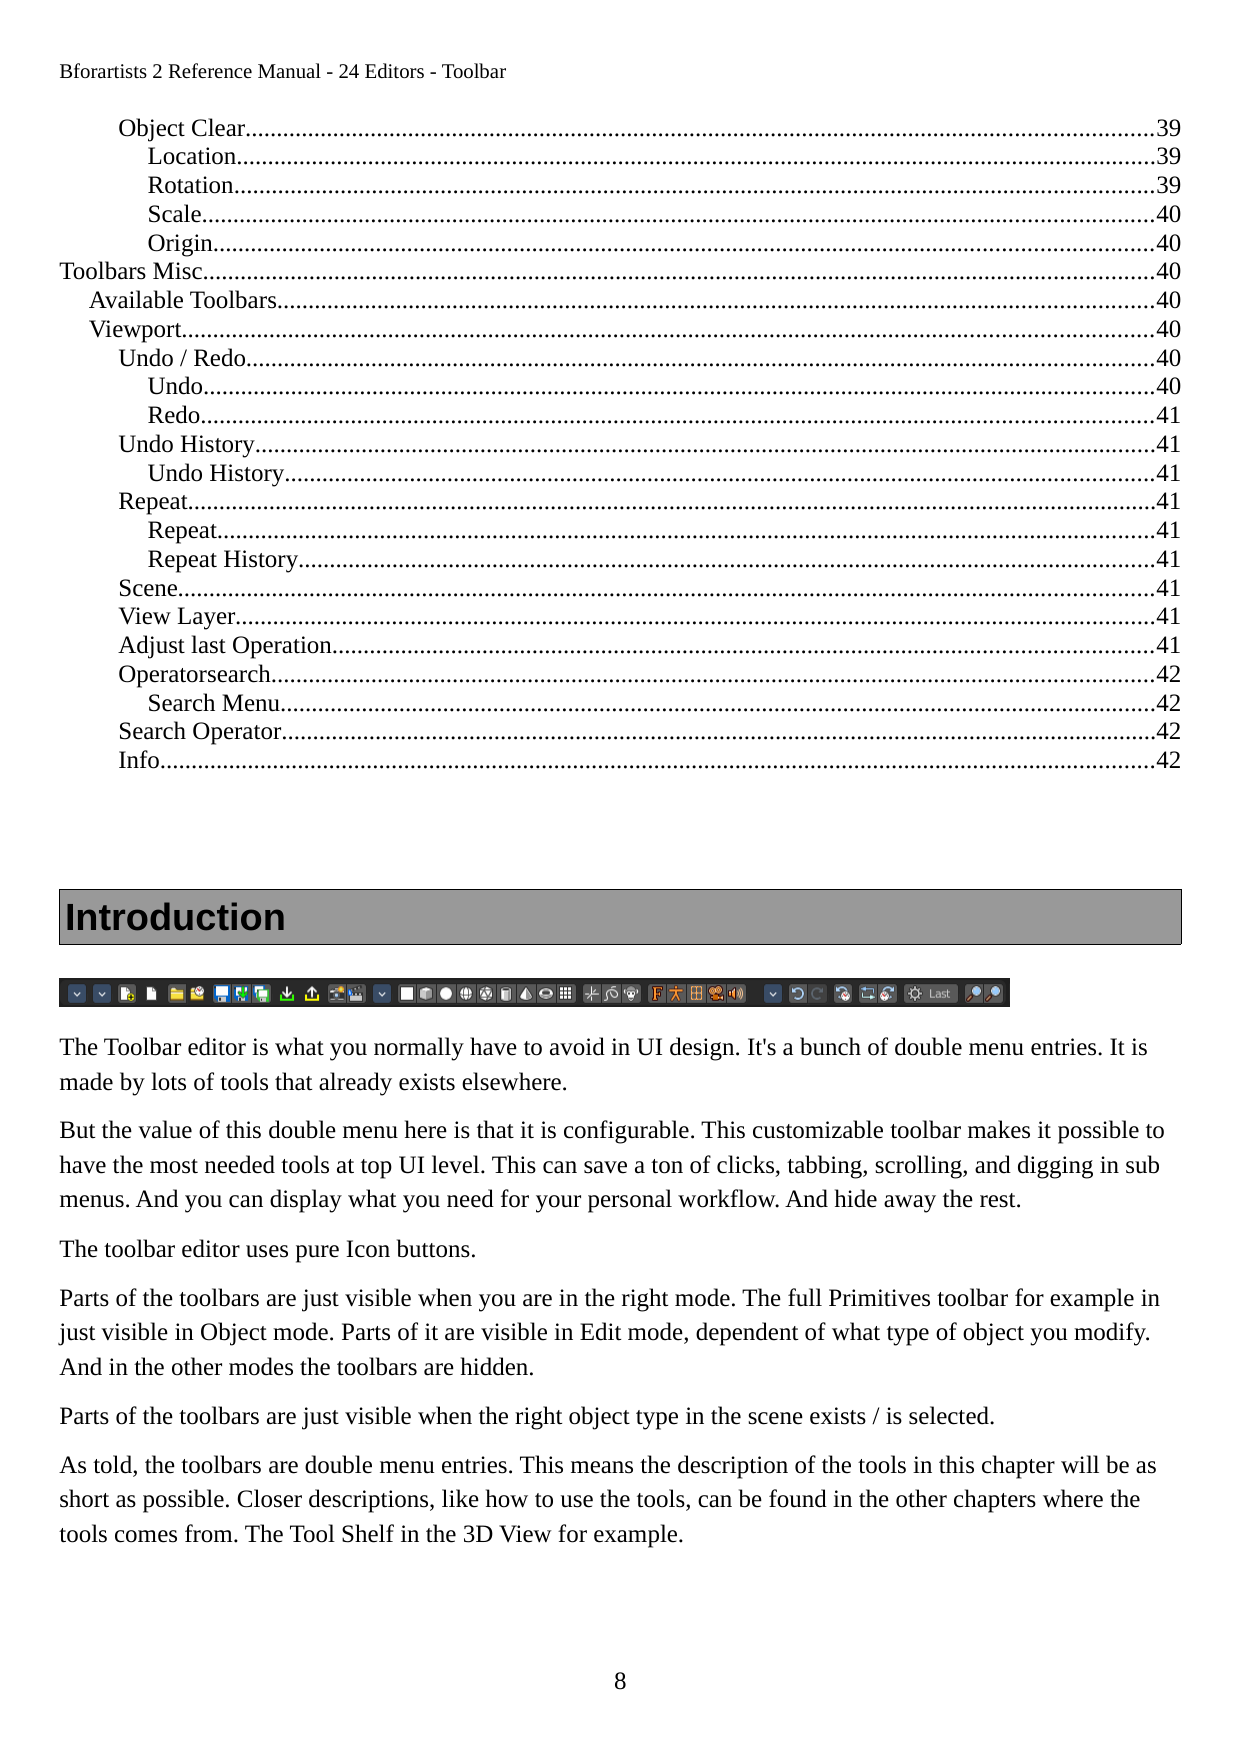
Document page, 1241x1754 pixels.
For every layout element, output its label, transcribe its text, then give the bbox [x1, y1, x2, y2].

picture [59, 978, 1010, 1007]
text Adjust last Operation 41 [118, 630, 1181, 659]
text But the value of this double menu here is that it is configurable. This customizable toolbar makes it possible to have the most needed tools at top UI level. This can save a ton of clicks, tabbing, scrolling, and digging in sub menus. And you can display what you need for your personal workflow. And hide away the rest. [59, 1116, 1181, 1213]
text Repeat History 41 [147, 544, 1181, 573]
text Scene 41 [118, 573, 1181, 601]
text Undo History 41 [147, 458, 1181, 486]
text Search Operator 42 [118, 716, 1181, 745]
text View Layer 41 [118, 601, 1181, 630]
text Toolbars Misc 40 [59, 256, 1181, 285]
text Scale 40 [147, 199, 1181, 228]
text Origin 40 [147, 228, 1181, 256]
text Info 42 [118, 745, 1181, 774]
text Available Toolbars 40 [88, 285, 1181, 314]
text Repeat 41 [118, 486, 1181, 515]
text Parts of the toolbars are just visible when the right object type in the scene exists / is selected. [59, 1401, 1181, 1429]
text Redo 41 [147, 400, 1181, 429]
text Location 39 [147, 141, 1181, 170]
text Rotation 39 [147, 170, 1181, 199]
text Undo History 41 [118, 429, 1181, 458]
text Undo / Redo 40 [118, 343, 1181, 371]
text Object Clear 39 [118, 113, 1181, 141]
text As told, the toolbars are double menu entries. This means the description of the tools in this chapter will be as short as possible. Closer descriptions, like how to use the tools, can be found in the other chapters where the tools comes from. The Tool Shelf in the 3D View for example. [59, 1450, 1181, 1547]
text The toolbar editor uses pure Icon buttons. [59, 1234, 1181, 1262]
text Operatorsearch 42 [118, 659, 1181, 688]
text Repeat 41 [147, 515, 1181, 544]
text Parts of the toolbars are just visible when you are in the right mode. The full Primitives toolbar for example in just visible in Object mode. Parts of it are visible in Edit mode, dependent of what type of object you modify. And in the other modes the toolbars are hidden. [59, 1283, 1181, 1380]
text Viewport 40 [88, 314, 1181, 343]
text The Toolbar editor is what you normally have to avoid in UI design. It's a bunch of double menu entries. It is made by lots of tools that already exists elsewhere. [59, 1032, 1181, 1095]
table_header Introduction [60, 890, 1181, 944]
text Undo 40 [147, 371, 1181, 400]
text Search Menu 42 [147, 688, 1181, 716]
